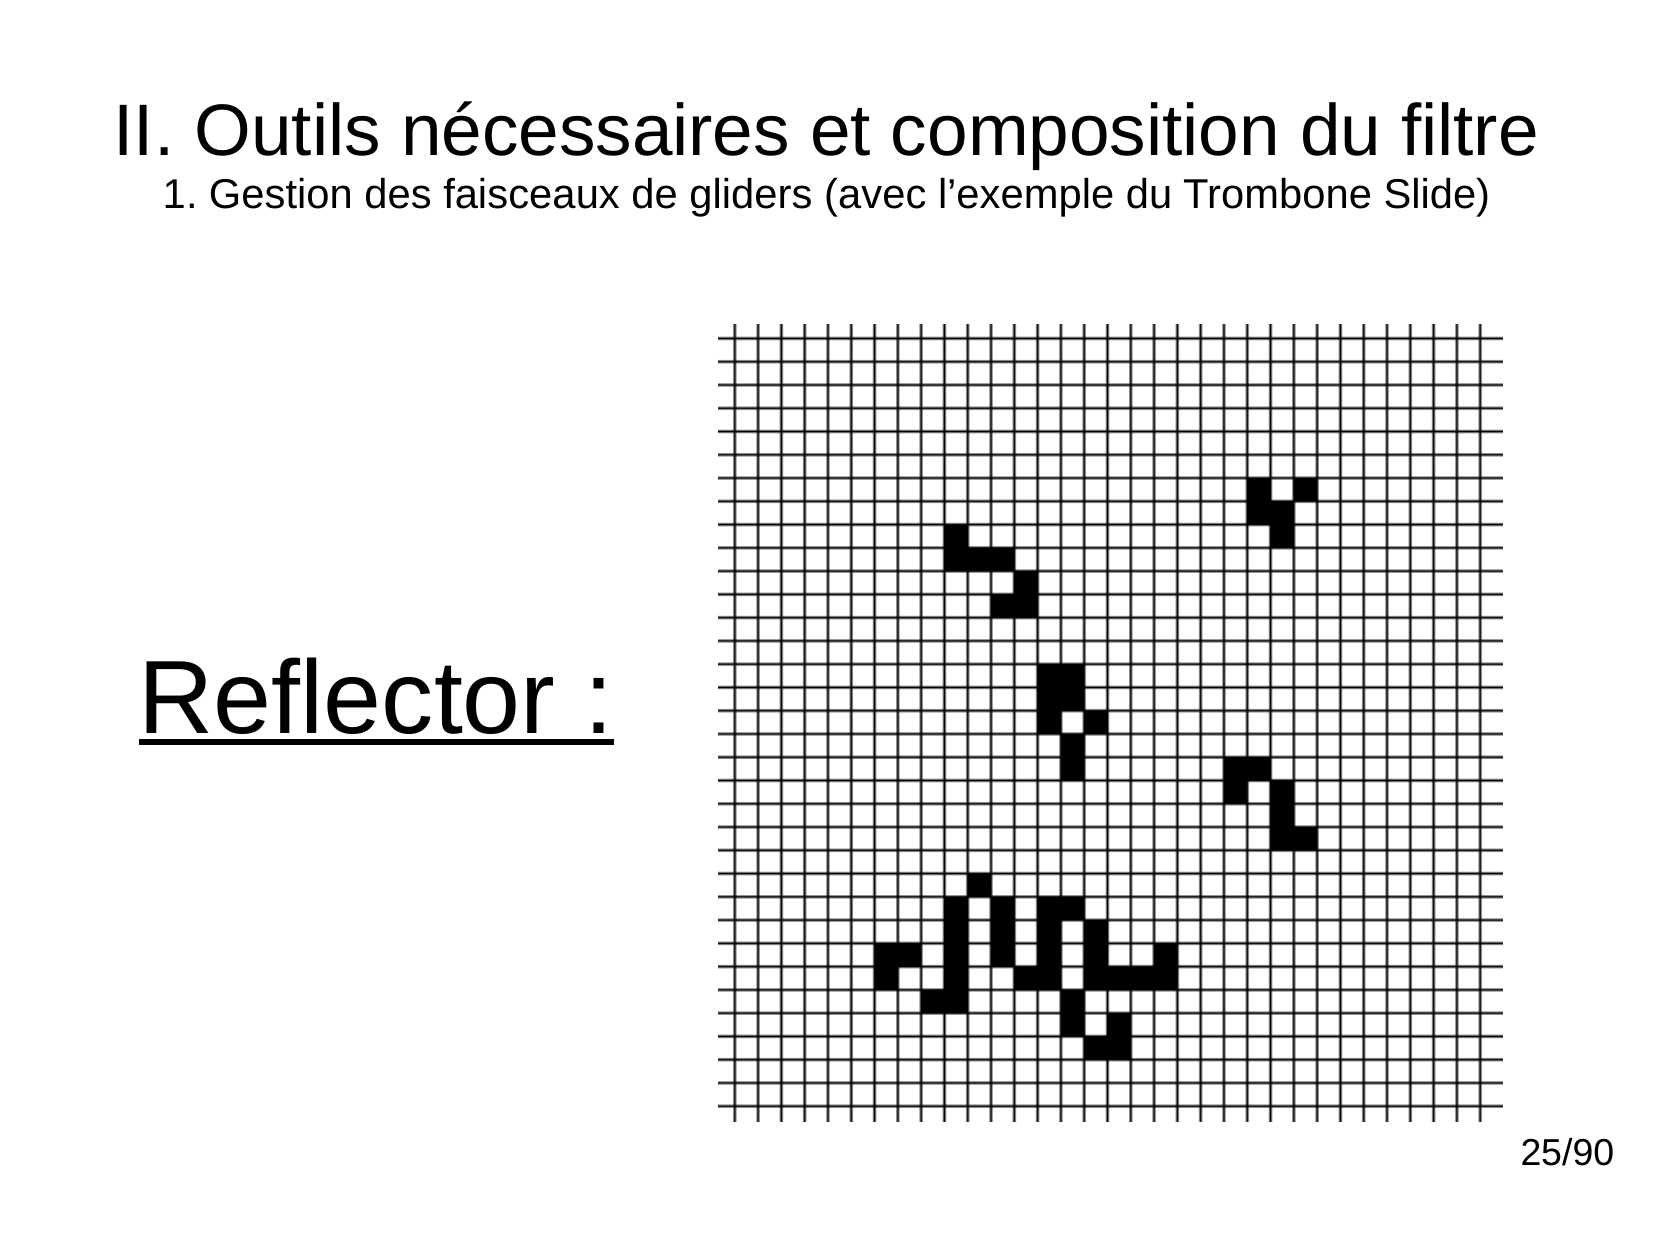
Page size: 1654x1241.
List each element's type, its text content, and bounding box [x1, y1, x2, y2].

text_box Reflector : [124, 631, 629, 763]
text_box <number>/90 [1505, 1124, 1654, 1182]
title II. Outils nécessaires et composition du filtre 1. Gestion des faisceaux de gliders (avec l’exemple du Trombone Slide) [0, 30, 1654, 276]
picture [718, 324, 1503, 1123]
